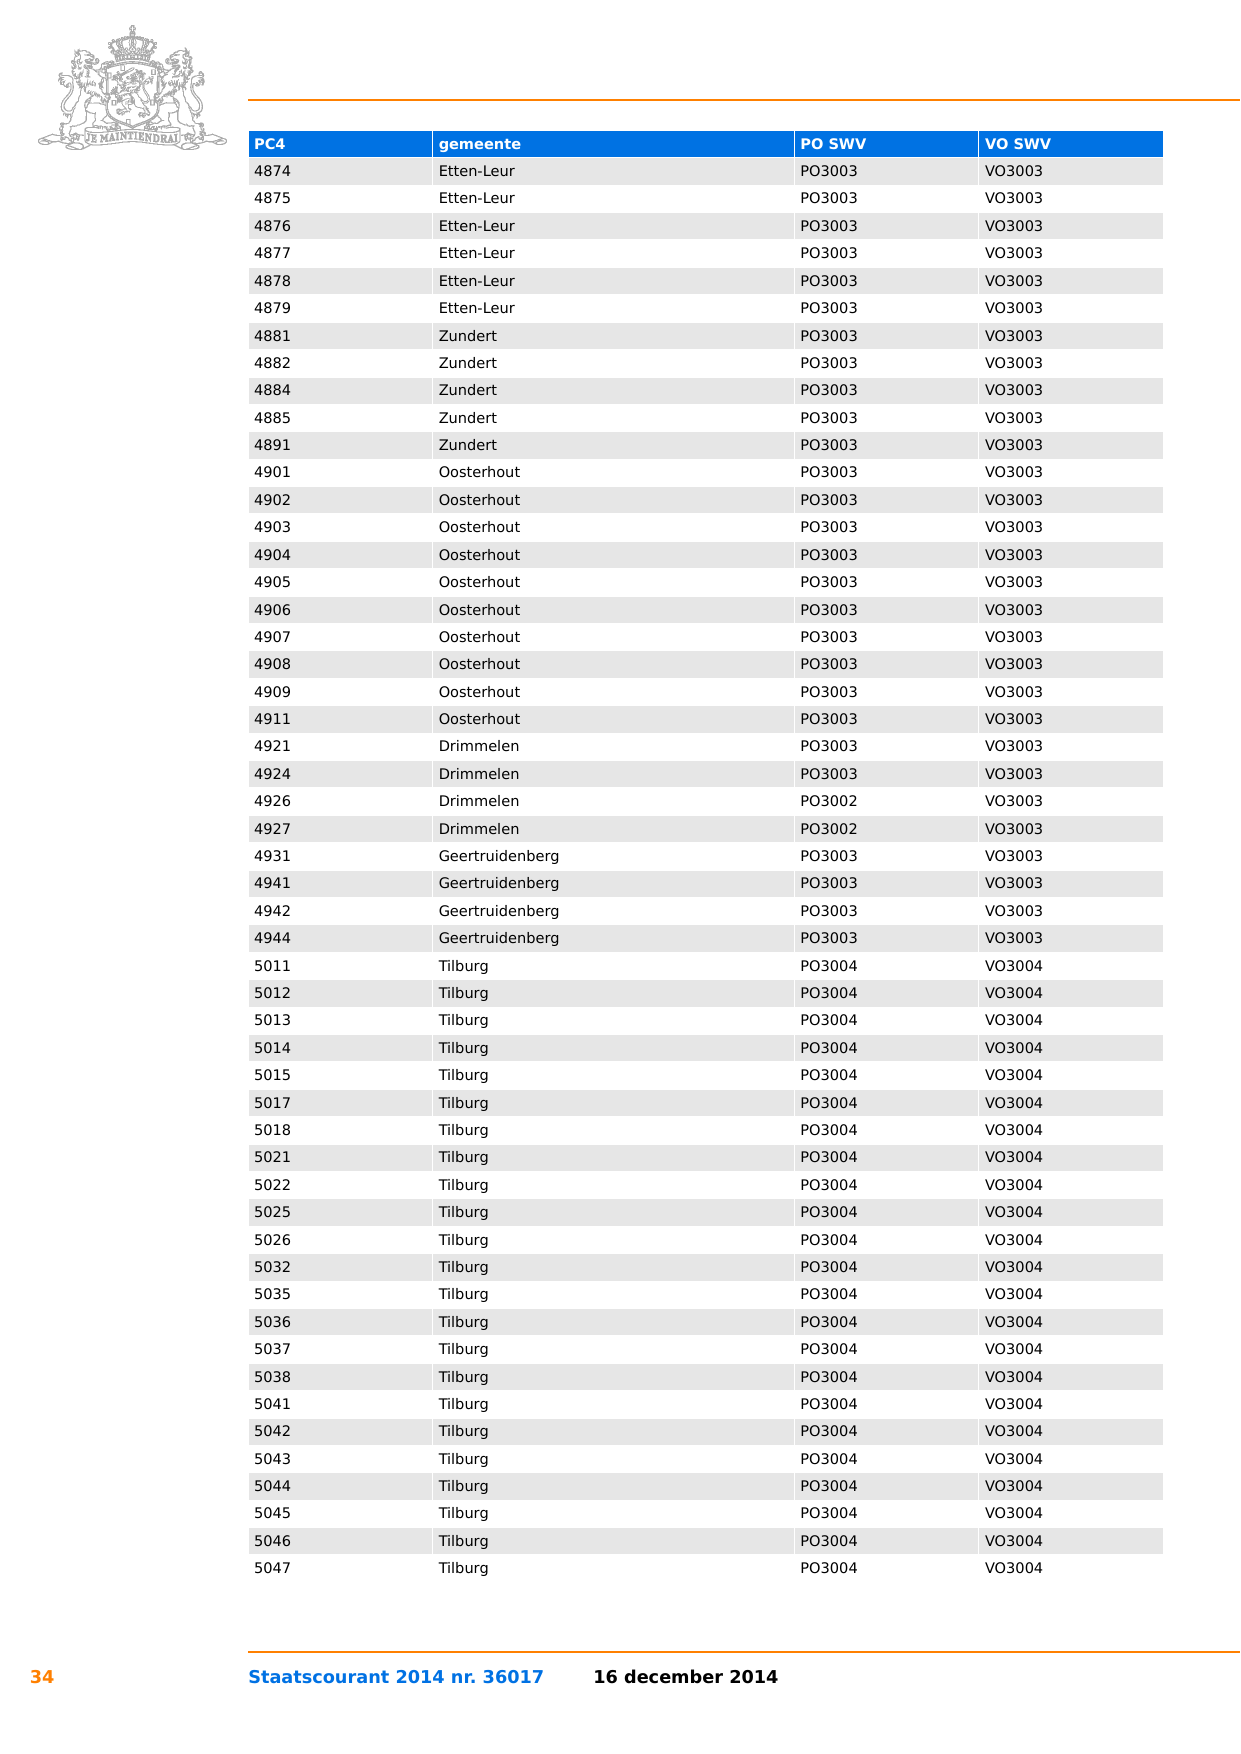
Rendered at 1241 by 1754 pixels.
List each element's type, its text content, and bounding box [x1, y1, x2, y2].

table_cell VO3004 [979, 1063, 1163, 1089]
table_cell VO3003 [979, 405, 1163, 431]
table_header gemeente [433, 131, 794, 157]
table_cell VO3004 [979, 1309, 1163, 1335]
table_cell Tilburg [433, 1254, 794, 1281]
table_cell Etten-Leur [433, 186, 794, 212]
table_cell PO3004 [795, 1172, 978, 1198]
table_cell Oosterhout [433, 651, 794, 678]
table_cell VO3004 [979, 1008, 1163, 1034]
table_cell PO3004 [795, 1501, 978, 1527]
table_cell VO3003 [979, 651, 1163, 678]
table_cell VO3004 [979, 1199, 1163, 1226]
table_cell PO3003 [795, 323, 978, 349]
table_cell PO3004 [795, 1090, 978, 1116]
table_cell PO3003 [795, 843, 978, 869]
table_cell 4909 [249, 679, 432, 705]
table_cell Oosterhout [433, 679, 794, 705]
table_cell Etten-Leur [433, 213, 794, 239]
table_cell VO3003 [979, 158, 1163, 185]
table_cell VO3004 [979, 1501, 1163, 1527]
table_cell PO3004 [795, 1035, 978, 1061]
table_cell PO3003 [795, 597, 978, 623]
table_cell 4881 [249, 323, 432, 349]
table_cell 4927 [249, 816, 432, 842]
table_cell Tilburg [433, 1063, 794, 1089]
table_cell 4921 [249, 734, 432, 760]
table_cell Tilburg [433, 953, 794, 979]
table_cell 5017 [249, 1090, 432, 1116]
table_cell VO3003 [979, 734, 1163, 760]
table_cell Drimmelen [433, 734, 794, 760]
table_cell Geertruidenberg [433, 871, 794, 897]
table_cell Geertruidenberg [433, 843, 794, 869]
table_cell Etten-Leur [433, 158, 794, 185]
table_cell Drimmelen [433, 789, 794, 815]
table_cell Oosterhout [433, 569, 794, 596]
table_cell 5011 [249, 953, 432, 979]
table_cell PO3004 [795, 1063, 978, 1089]
table_cell VO3003 [979, 432, 1163, 459]
table_cell Tilburg [433, 1172, 794, 1198]
table_cell PO3003 [795, 432, 978, 459]
table_cell Tilburg [433, 1309, 794, 1335]
table_cell Oosterhout [433, 597, 794, 623]
table_cell PO3004 [795, 953, 978, 979]
table_cell 5045 [249, 1501, 432, 1527]
table_cell PO3003 [795, 213, 978, 239]
table_cell PO3003 [795, 487, 978, 513]
table_cell VO3004 [979, 1117, 1163, 1143]
table_cell PO3004 [795, 1364, 978, 1390]
table_cell 5035 [249, 1282, 432, 1308]
table_cell PO3003 [795, 295, 978, 322]
table_cell PO3003 [795, 871, 978, 897]
table_cell VO3003 [979, 542, 1163, 568]
table_cell VO3003 [979, 323, 1163, 349]
table_cell VO3004 [979, 1556, 1163, 1582]
table_cell VO3003 [979, 487, 1163, 513]
table_cell VO3004 [979, 1419, 1163, 1445]
table_cell PO3003 [795, 761, 978, 787]
table_cell 4944 [249, 925, 432, 952]
table_cell PO3003 [795, 350, 978, 376]
table_cell PO3004 [795, 1556, 978, 1582]
table_cell VO3003 [979, 871, 1163, 897]
table_cell 4931 [249, 843, 432, 869]
table_header PO SWV [795, 131, 978, 157]
table_cell Tilburg [433, 1035, 794, 1061]
table_cell Zundert [433, 323, 794, 349]
table_cell Oosterhout [433, 460, 794, 486]
table_cell 4907 [249, 624, 432, 650]
table_cell Zundert [433, 378, 794, 404]
table_header PC4 [249, 131, 432, 157]
table_cell Zundert [433, 432, 794, 459]
table_cell Geertruidenberg [433, 898, 794, 924]
table_cell VO3004 [979, 1035, 1163, 1061]
table_cell Etten-Leur [433, 268, 794, 294]
table_cell PO3003 [795, 405, 978, 431]
table_cell 5022 [249, 1172, 432, 1198]
table_cell PO3003 [795, 734, 978, 760]
table_cell VO3004 [979, 1364, 1163, 1390]
table_cell 4882 [249, 350, 432, 376]
table_cell PO3003 [795, 624, 978, 650]
table_cell VO3003 [979, 925, 1163, 952]
table_cell PO3002 [795, 816, 978, 842]
table_cell VO3003 [979, 789, 1163, 815]
table_cell VO3004 [979, 1446, 1163, 1472]
table_cell PO3004 [795, 1336, 978, 1363]
table_cell 4942 [249, 898, 432, 924]
table_cell PO3004 [795, 1391, 978, 1417]
table_cell 5025 [249, 1199, 432, 1226]
table_cell 4924 [249, 761, 432, 787]
table_cell VO3004 [979, 1172, 1163, 1198]
table_cell Drimmelen [433, 816, 794, 842]
table_cell Geertruidenberg [433, 925, 794, 952]
table_cell VO3004 [979, 1473, 1163, 1500]
table_cell PO3003 [795, 569, 978, 596]
table_cell Tilburg [433, 1364, 794, 1390]
table_cell VO3003 [979, 213, 1163, 239]
table_cell VO3004 [979, 1282, 1163, 1308]
table_cell 4891 [249, 432, 432, 459]
table_cell VO3003 [979, 706, 1163, 733]
table_cell 4885 [249, 405, 432, 431]
table_cell Oosterhout [433, 515, 794, 541]
table_cell 4884 [249, 378, 432, 404]
table_cell VO3003 [979, 241, 1163, 267]
table_cell PO3004 [795, 1117, 978, 1143]
table_cell PO3004 [795, 1199, 978, 1226]
table_cell 5036 [249, 1309, 432, 1335]
table_cell VO3003 [979, 624, 1163, 650]
table_cell 4878 [249, 268, 432, 294]
table_cell 5013 [249, 1008, 432, 1034]
table_cell Oosterhout [433, 706, 794, 733]
table_cell 5032 [249, 1254, 432, 1281]
table_cell VO3004 [979, 1145, 1163, 1171]
table_cell PO3003 [795, 268, 978, 294]
table_cell VO3004 [979, 980, 1163, 1007]
table_cell VO3003 [979, 761, 1163, 787]
table_header VO SWV [979, 131, 1163, 157]
table_cell Tilburg [433, 1117, 794, 1143]
table_cell Tilburg [433, 1446, 794, 1472]
table_cell 4876 [249, 213, 432, 239]
table_cell Drimmelen [433, 761, 794, 787]
table_cell PO3003 [795, 706, 978, 733]
table_cell VO3003 [979, 843, 1163, 869]
table_cell 4926 [249, 789, 432, 815]
table_cell 4903 [249, 515, 432, 541]
table_cell 5043 [249, 1446, 432, 1472]
table_cell Tilburg [433, 1391, 794, 1417]
table_cell 4875 [249, 186, 432, 212]
table_cell 5042 [249, 1419, 432, 1445]
table_cell Tilburg [433, 1501, 794, 1527]
table_cell 4902 [249, 487, 432, 513]
table_cell 5014 [249, 1035, 432, 1061]
table_cell PO3004 [795, 1309, 978, 1335]
table_cell PO3004 [795, 1419, 978, 1445]
table_cell 5026 [249, 1227, 432, 1253]
table_cell PO3004 [795, 1528, 978, 1554]
table_cell 5018 [249, 1117, 432, 1143]
table_cell VO3004 [979, 953, 1163, 979]
table_cell 4941 [249, 871, 432, 897]
table_cell Tilburg [433, 1008, 794, 1034]
table_cell VO3003 [979, 569, 1163, 596]
table_cell Tilburg [433, 1556, 794, 1582]
table_cell Tilburg [433, 1419, 794, 1445]
table_cell 4874 [249, 158, 432, 185]
table_cell VO3003 [979, 515, 1163, 541]
table_cell 5038 [249, 1364, 432, 1390]
table_cell PO3004 [795, 1282, 978, 1308]
table_cell PO3003 [795, 898, 978, 924]
table_cell 4879 [249, 295, 432, 322]
table_cell 5044 [249, 1473, 432, 1500]
table_cell 4901 [249, 460, 432, 486]
table_cell 5047 [249, 1556, 432, 1582]
table_cell 5012 [249, 980, 432, 1007]
table_cell PO3004 [795, 1254, 978, 1281]
table_cell Oosterhout [433, 487, 794, 513]
table_cell VO3003 [979, 268, 1163, 294]
table_cell Tilburg [433, 1090, 794, 1116]
table_cell 5015 [249, 1063, 432, 1089]
table_cell PO3003 [795, 378, 978, 404]
table_cell PO3003 [795, 542, 978, 568]
table_cell PO3003 [795, 158, 978, 185]
table_cell VO3004 [979, 1254, 1163, 1281]
table_cell Tilburg [433, 1227, 794, 1253]
table_cell PO3004 [795, 980, 978, 1007]
table_cell 4877 [249, 241, 432, 267]
table_cell 5041 [249, 1391, 432, 1417]
table_cell PO3004 [795, 1446, 978, 1472]
table_cell PO3003 [795, 925, 978, 952]
table_cell Tilburg [433, 1199, 794, 1226]
table_cell PO3004 [795, 1227, 978, 1253]
table_cell Etten-Leur [433, 295, 794, 322]
table_cell VO3003 [979, 597, 1163, 623]
table_cell VO3003 [979, 898, 1163, 924]
table_cell Zundert [433, 405, 794, 431]
table_cell VO3004 [979, 1227, 1163, 1253]
table_cell Tilburg [433, 1473, 794, 1500]
picture [38, 25, 227, 150]
table_cell VO3003 [979, 378, 1163, 404]
table_cell Tilburg [433, 1145, 794, 1171]
table_cell 4904 [249, 542, 432, 568]
table_cell Tilburg [433, 980, 794, 1007]
table_cell 4906 [249, 597, 432, 623]
table_cell VO3003 [979, 186, 1163, 212]
table_cell PO3003 [795, 679, 978, 705]
table_cell Zundert [433, 350, 794, 376]
table_cell 5037 [249, 1336, 432, 1363]
table_cell 4905 [249, 569, 432, 596]
table_cell VO3004 [979, 1391, 1163, 1417]
table_cell VO3004 [979, 1336, 1163, 1363]
table_cell VO3003 [979, 460, 1163, 486]
table_cell 5021 [249, 1145, 432, 1171]
table_cell PO3004 [795, 1473, 978, 1500]
table_cell Oosterhout [433, 542, 794, 568]
table_cell PO3003 [795, 241, 978, 267]
table_cell Tilburg [433, 1282, 794, 1308]
table_cell PO3004 [795, 1145, 978, 1171]
table_cell VO3004 [979, 1090, 1163, 1116]
table_cell PO3003 [795, 515, 978, 541]
table_cell Tilburg [433, 1528, 794, 1554]
table_cell 4908 [249, 651, 432, 678]
table_cell Etten-Leur [433, 241, 794, 267]
table_cell PO3002 [795, 789, 978, 815]
table_cell VO3003 [979, 816, 1163, 842]
table_cell VO3003 [979, 350, 1163, 376]
table_cell PO3003 [795, 460, 978, 486]
table_cell Oosterhout [433, 624, 794, 650]
table_cell VO3003 [979, 679, 1163, 705]
table_cell PO3003 [795, 651, 978, 678]
table_cell VO3004 [979, 1528, 1163, 1554]
table_cell PO3004 [795, 1008, 978, 1034]
table_cell PO3003 [795, 186, 978, 212]
table_cell VO3003 [979, 295, 1163, 322]
table_cell Tilburg [433, 1336, 794, 1363]
table_cell 4911 [249, 706, 432, 733]
table_cell 5046 [249, 1528, 432, 1554]
